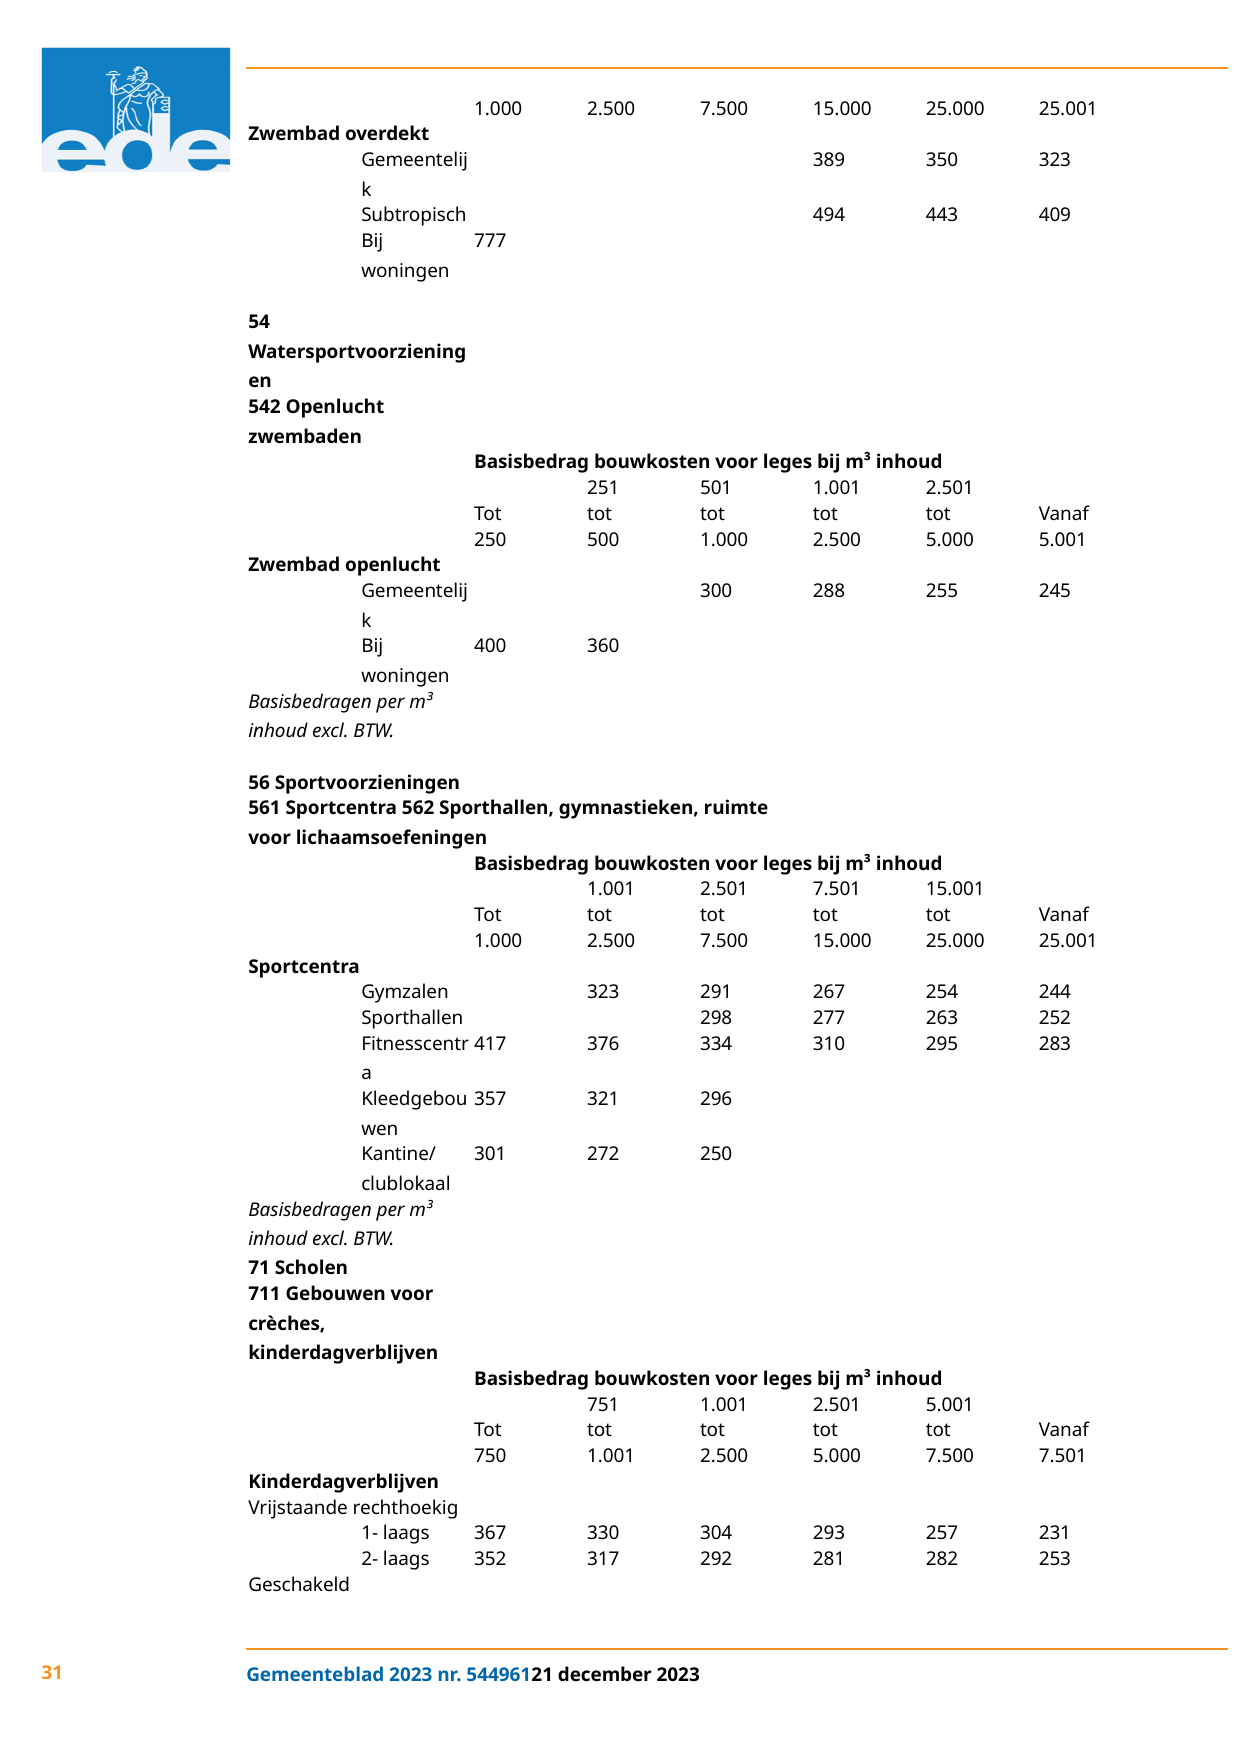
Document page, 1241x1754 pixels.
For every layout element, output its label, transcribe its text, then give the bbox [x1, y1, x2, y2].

table_cell Bij woningen [361, 227, 474, 283]
table_cell Bij woningen [361, 633, 474, 688]
table_cell [926, 953, 1038, 978]
table_cell [474, 743, 587, 769]
table_cell Vanaf [1039, 1417, 1152, 1442]
table_cell 2.500 [813, 526, 926, 551]
table_cell 25.000 [926, 927, 1038, 953]
table_cell [926, 393, 1038, 448]
table_cell [1039, 1196, 1152, 1251]
table_cell Subtropisch [361, 202, 474, 227]
table_cell [926, 769, 1038, 794]
table_cell Gymzalen [361, 979, 474, 1004]
table_cell 291 [700, 979, 813, 1004]
table_cell [700, 202, 813, 227]
table_cell [813, 393, 926, 448]
table_cell [813, 688, 926, 743]
table_cell [813, 1141, 926, 1196]
table_cell [474, 283, 587, 308]
table_cell [248, 526, 361, 551]
table_cell [248, 202, 361, 227]
table_cell tot [813, 901, 926, 927]
table_cell 352 [474, 1545, 587, 1571]
table_cell 501 [700, 474, 813, 500]
table_cell 300 [700, 577, 813, 632]
table_cell 357 [474, 1085, 587, 1141]
table_cell tot [700, 500, 813, 526]
table_cell [926, 551, 1038, 577]
table_cell 321 [587, 1085, 700, 1141]
table_cell [926, 1085, 1038, 1141]
table_cell [248, 95, 361, 121]
table_cell Basisbedrag bouwkosten voor leges bij m³ inhoud [474, 850, 1152, 876]
table_cell [248, 1443, 361, 1468]
table_cell Basisbedrag bouwkosten voor leges bij m³ inhoud [474, 449, 1152, 474]
table_cell 1.001 [813, 474, 926, 500]
table_cell [248, 500, 361, 526]
table_cell 7.500 [700, 927, 813, 953]
table_cell [474, 577, 587, 632]
table_cell [926, 227, 1038, 283]
table_cell 5.000 [926, 526, 1038, 551]
table_cell Sporthallen [361, 1004, 474, 1030]
table_cell [248, 876, 361, 901]
table_cell [248, 146, 361, 202]
table_cell [248, 283, 361, 308]
table_cell [926, 1196, 1038, 1251]
table_cell [700, 121, 813, 146]
table_cell [361, 927, 474, 953]
table_cell [926, 795, 1038, 850]
table_cell [248, 474, 361, 500]
table_cell 2.501 [700, 876, 813, 901]
table_cell [587, 551, 700, 577]
table_cell 409 [1039, 202, 1152, 227]
table_cell [1039, 551, 1152, 577]
table_cell 7.501 [813, 876, 926, 901]
table_cell tot [587, 500, 700, 526]
table_cell 7.501 [1039, 1443, 1152, 1468]
table_cell [1039, 474, 1152, 500]
table_cell 1.000 [474, 95, 587, 121]
table_cell 25.001 [1039, 95, 1152, 121]
table_cell [587, 146, 700, 202]
table_cell 2.500 [587, 927, 700, 953]
table_cell [474, 1468, 587, 1494]
table_cell [926, 1494, 1038, 1519]
table_cell [1039, 1280, 1152, 1365]
table_cell tot [813, 500, 926, 526]
table_cell Sportcentra [248, 953, 474, 978]
table_cell [248, 743, 361, 769]
table_cell 244 [1039, 979, 1152, 1004]
table_cell 295 [926, 1030, 1038, 1085]
table_header 71 Scholen [248, 1255, 474, 1280]
table_cell [587, 308, 700, 393]
table_cell [248, 1004, 361, 1030]
table_cell [361, 474, 474, 500]
table_cell Kleedgebouwen [361, 1085, 474, 1141]
table_cell 298 [700, 1004, 813, 1030]
table_cell [248, 577, 361, 632]
table_cell 5.000 [813, 1443, 926, 1468]
table_cell [361, 876, 474, 901]
table_cell 350 [926, 146, 1038, 202]
table_cell [926, 1468, 1038, 1494]
table_cell [1039, 1391, 1152, 1417]
table_cell [813, 769, 926, 794]
table_cell 5.001 [1039, 526, 1152, 551]
table_cell Gemeentelijk [361, 577, 474, 632]
table_cell [248, 1417, 361, 1442]
table_cell 54 Watersportvoorzieningen [248, 308, 474, 393]
table_cell 301 [474, 1141, 587, 1196]
table_cell [1039, 769, 1152, 794]
table_cell 267 [813, 979, 926, 1004]
table_cell [926, 308, 1038, 393]
table_cell [474, 308, 587, 393]
table_header [926, 1255, 1038, 1280]
table_cell [1039, 795, 1152, 850]
table_cell [1039, 743, 1152, 769]
table_cell Kinderdagverblijven [248, 1468, 474, 1494]
table_cell [813, 227, 926, 283]
table_cell [587, 1571, 700, 1597]
table_cell 1.000 [700, 526, 813, 551]
table_cell [813, 1468, 926, 1494]
table_cell [1039, 1571, 1152, 1597]
table_cell 15.001 [926, 876, 1038, 901]
table_cell [361, 1417, 474, 1442]
table_cell Kantine/clublokaal [361, 1141, 474, 1196]
table_cell [587, 1494, 700, 1519]
table_cell [1039, 953, 1152, 978]
table_header [700, 1255, 813, 1280]
table_cell [474, 393, 587, 448]
table_cell Tot [474, 1417, 587, 1442]
table_cell 282 [926, 1545, 1038, 1571]
table_cell Tot [474, 901, 587, 927]
table_cell [361, 1365, 474, 1391]
table_cell 255 [926, 577, 1038, 632]
table_cell [248, 850, 361, 876]
table_cell Vrijstaande rechthoekig [248, 1494, 474, 1519]
table_cell 750 [474, 1443, 587, 1468]
table_cell [1039, 1494, 1152, 1519]
table_cell [926, 1141, 1038, 1196]
table_cell [1039, 1468, 1152, 1494]
table_cell [926, 121, 1038, 146]
table_cell [248, 901, 361, 927]
table_cell [248, 227, 361, 283]
table_cell [474, 474, 587, 500]
table_cell 400 [474, 633, 587, 688]
table_cell 1.001 [700, 1391, 813, 1417]
table_cell [813, 551, 926, 577]
table_cell [700, 1571, 813, 1597]
table_cell 334 [700, 1030, 813, 1085]
table_cell 253 [1039, 1545, 1152, 1571]
table_cell 277 [813, 1004, 926, 1030]
table_cell 7.500 [700, 95, 813, 121]
table_cell 15.000 [813, 95, 926, 121]
table_cell [474, 876, 587, 901]
table_cell [474, 979, 587, 1004]
table_cell [926, 283, 1038, 308]
table_cell [700, 633, 813, 688]
table_cell [248, 927, 361, 953]
table_cell [700, 1280, 813, 1365]
table_cell [587, 953, 700, 978]
table_cell [700, 227, 813, 283]
table_cell [813, 121, 926, 146]
table_cell 323 [587, 979, 700, 1004]
table_cell [587, 227, 700, 283]
table_header [474, 1255, 587, 1280]
table_cell [361, 449, 474, 474]
table_cell 751 [587, 1391, 700, 1417]
table_cell [248, 1365, 361, 1391]
table_cell [926, 743, 1038, 769]
table_cell [587, 1004, 700, 1030]
table_cell 25.000 [926, 95, 1038, 121]
table_cell [813, 1085, 926, 1141]
table_cell [474, 769, 587, 794]
table_cell 304 [700, 1520, 813, 1545]
picture [41, 47, 231, 172]
table_cell Zwembad openlucht [248, 551, 474, 577]
table_cell [361, 283, 474, 308]
table_cell [474, 202, 587, 227]
table_cell tot [926, 500, 1038, 526]
table_cell [1039, 1141, 1152, 1196]
table_cell 7.500 [926, 1443, 1038, 1468]
table_cell Basisbedrag bouwkosten voor leges bij m³ inhoud [474, 1365, 1152, 1391]
table_cell [587, 577, 700, 632]
table_cell [474, 551, 587, 577]
table_cell [813, 1280, 926, 1365]
table_cell [813, 743, 926, 769]
table_cell [813, 633, 926, 688]
table_cell [700, 146, 813, 202]
table_cell [474, 121, 587, 146]
table_cell [248, 979, 361, 1004]
table_header [587, 1255, 700, 1280]
table_cell [1039, 633, 1152, 688]
table_cell Vanaf [1039, 901, 1152, 927]
table_cell tot [700, 901, 813, 927]
table_cell 5.001 [926, 1391, 1038, 1417]
table_cell Zwembad overdekt [248, 121, 474, 146]
table_cell [700, 953, 813, 978]
table_cell 2.500 [587, 95, 700, 121]
table_cell 263 [926, 1004, 1038, 1030]
table_cell 283 [1039, 1030, 1152, 1085]
table_cell [587, 1280, 700, 1365]
table_cell Gemeentelijk [361, 146, 474, 202]
table_cell 292 [700, 1545, 813, 1571]
table_cell 1.000 [474, 927, 587, 953]
table_header [813, 1255, 926, 1280]
table_cell tot [813, 1417, 926, 1442]
table_cell [361, 850, 474, 876]
table_cell [700, 393, 813, 448]
table_cell 2.501 [926, 474, 1038, 500]
table_cell 281 [813, 1545, 926, 1571]
table_cell [474, 1196, 587, 1251]
table_cell 1- laags [361, 1520, 474, 1545]
table_cell [813, 1494, 926, 1519]
table_cell [474, 1571, 587, 1597]
table_cell 254 [926, 979, 1038, 1004]
table_cell [700, 769, 813, 794]
table_cell [700, 551, 813, 577]
table_cell [1039, 227, 1152, 283]
table_cell 250 [700, 1141, 813, 1196]
table_cell tot [926, 901, 1038, 927]
table_cell 777 [474, 227, 587, 283]
table_cell [248, 1085, 361, 1141]
table_cell [248, 1141, 361, 1196]
table_cell [587, 393, 700, 448]
table_cell [474, 146, 587, 202]
table_header [1039, 1255, 1152, 1280]
table_cell [813, 1571, 926, 1597]
table_cell 2.500 [700, 1443, 813, 1468]
table_cell 257 [926, 1520, 1038, 1545]
table_cell [1039, 393, 1152, 448]
table_cell Fitnesscentra [361, 1030, 474, 1085]
table_cell [700, 743, 813, 769]
table_cell [474, 1280, 587, 1365]
table_cell [248, 1545, 361, 1571]
table_cell [587, 1468, 700, 1494]
table_cell [700, 283, 813, 308]
table_cell 252 [1039, 1004, 1152, 1030]
table_cell [474, 1494, 587, 1519]
table_cell [813, 283, 926, 308]
table_cell 2- laags [361, 1545, 474, 1571]
table_cell [926, 1571, 1038, 1597]
table_cell tot [587, 901, 700, 927]
table_cell [1039, 121, 1152, 146]
table_cell [361, 901, 474, 927]
table_cell 360 [587, 633, 700, 688]
table_cell 1.001 [587, 1443, 700, 1468]
table_cell [587, 1196, 700, 1251]
table_cell [361, 526, 474, 551]
table_cell [474, 1004, 587, 1030]
table_cell Basisbedragen per m³ inhoud excl. BTW. [248, 688, 474, 743]
table_cell [700, 1468, 813, 1494]
table_cell [587, 283, 700, 308]
table_cell [1039, 1085, 1152, 1141]
table_cell [248, 633, 361, 688]
table_cell tot [587, 1417, 700, 1442]
table_cell [361, 743, 474, 769]
table_cell [474, 953, 587, 978]
table_cell Vanaf [1039, 500, 1152, 526]
table_cell 56 Sportvoorzieningen [248, 769, 474, 794]
table_cell [700, 1196, 813, 1251]
table_cell 296 [700, 1085, 813, 1141]
table_cell 272 [587, 1141, 700, 1196]
table_cell [361, 95, 474, 121]
table_cell [361, 1391, 474, 1417]
table_cell 317 [587, 1545, 700, 1571]
table_cell 500 [587, 526, 700, 551]
table_cell [474, 1391, 587, 1417]
table_cell Basisbedragen per m³ inhoud excl. BTW. [248, 1196, 474, 1251]
table_cell [587, 121, 700, 146]
table_cell 542 Openlucht zwembaden [248, 393, 474, 448]
table_cell [700, 688, 813, 743]
table_cell [1039, 283, 1152, 308]
table_cell [361, 500, 474, 526]
table_cell tot [700, 1417, 813, 1442]
table_cell [361, 1443, 474, 1468]
table_cell 245 [1039, 577, 1152, 632]
table_cell [474, 688, 587, 743]
table_cell [248, 1520, 361, 1545]
table_cell 367 [474, 1520, 587, 1545]
table_cell [926, 1280, 1038, 1365]
table_cell [926, 633, 1038, 688]
table_cell 323 [1039, 146, 1152, 202]
table_cell [248, 1391, 361, 1417]
table_cell 443 [926, 202, 1038, 227]
table_cell 1.001 [587, 876, 700, 901]
table_cell 288 [813, 577, 926, 632]
table_cell [587, 769, 700, 794]
table_cell [813, 308, 926, 393]
table_cell 561 Sportcentra 562 Sporthallen, gymnastieken, ruimte voor lichaamsoefeningen [248, 795, 813, 850]
table_cell 389 [813, 146, 926, 202]
table_cell [813, 1196, 926, 1251]
table_cell 293 [813, 1520, 926, 1545]
table_cell [587, 202, 700, 227]
table_cell [587, 743, 700, 769]
table_cell [700, 308, 813, 393]
table_cell [248, 1030, 361, 1085]
table_cell 251 [587, 474, 700, 500]
table_cell [813, 953, 926, 978]
table_cell 330 [587, 1520, 700, 1545]
table_cell 15.000 [813, 927, 926, 953]
table_cell 376 [587, 1030, 700, 1085]
table_cell 250 [474, 526, 587, 551]
table_cell [813, 795, 926, 850]
table_cell tot [926, 1417, 1038, 1442]
table_cell 231 [1039, 1520, 1152, 1545]
table_cell [1039, 308, 1152, 393]
table_cell 25.001 [1039, 927, 1152, 953]
table_cell Geschakeld [248, 1571, 474, 1597]
table_cell [700, 1494, 813, 1519]
table_cell [1039, 688, 1152, 743]
table_cell 711 Gebouwen voor crèches, kinderdagverblijven [248, 1280, 474, 1365]
table_cell [587, 688, 700, 743]
table_cell 494 [813, 202, 926, 227]
table_cell [926, 688, 1038, 743]
table_cell 2.501 [813, 1391, 926, 1417]
table_cell Tot [474, 500, 587, 526]
table_cell [1039, 876, 1152, 901]
table_cell [248, 449, 361, 474]
table_cell 310 [813, 1030, 926, 1085]
table_cell 417 [474, 1030, 587, 1085]
